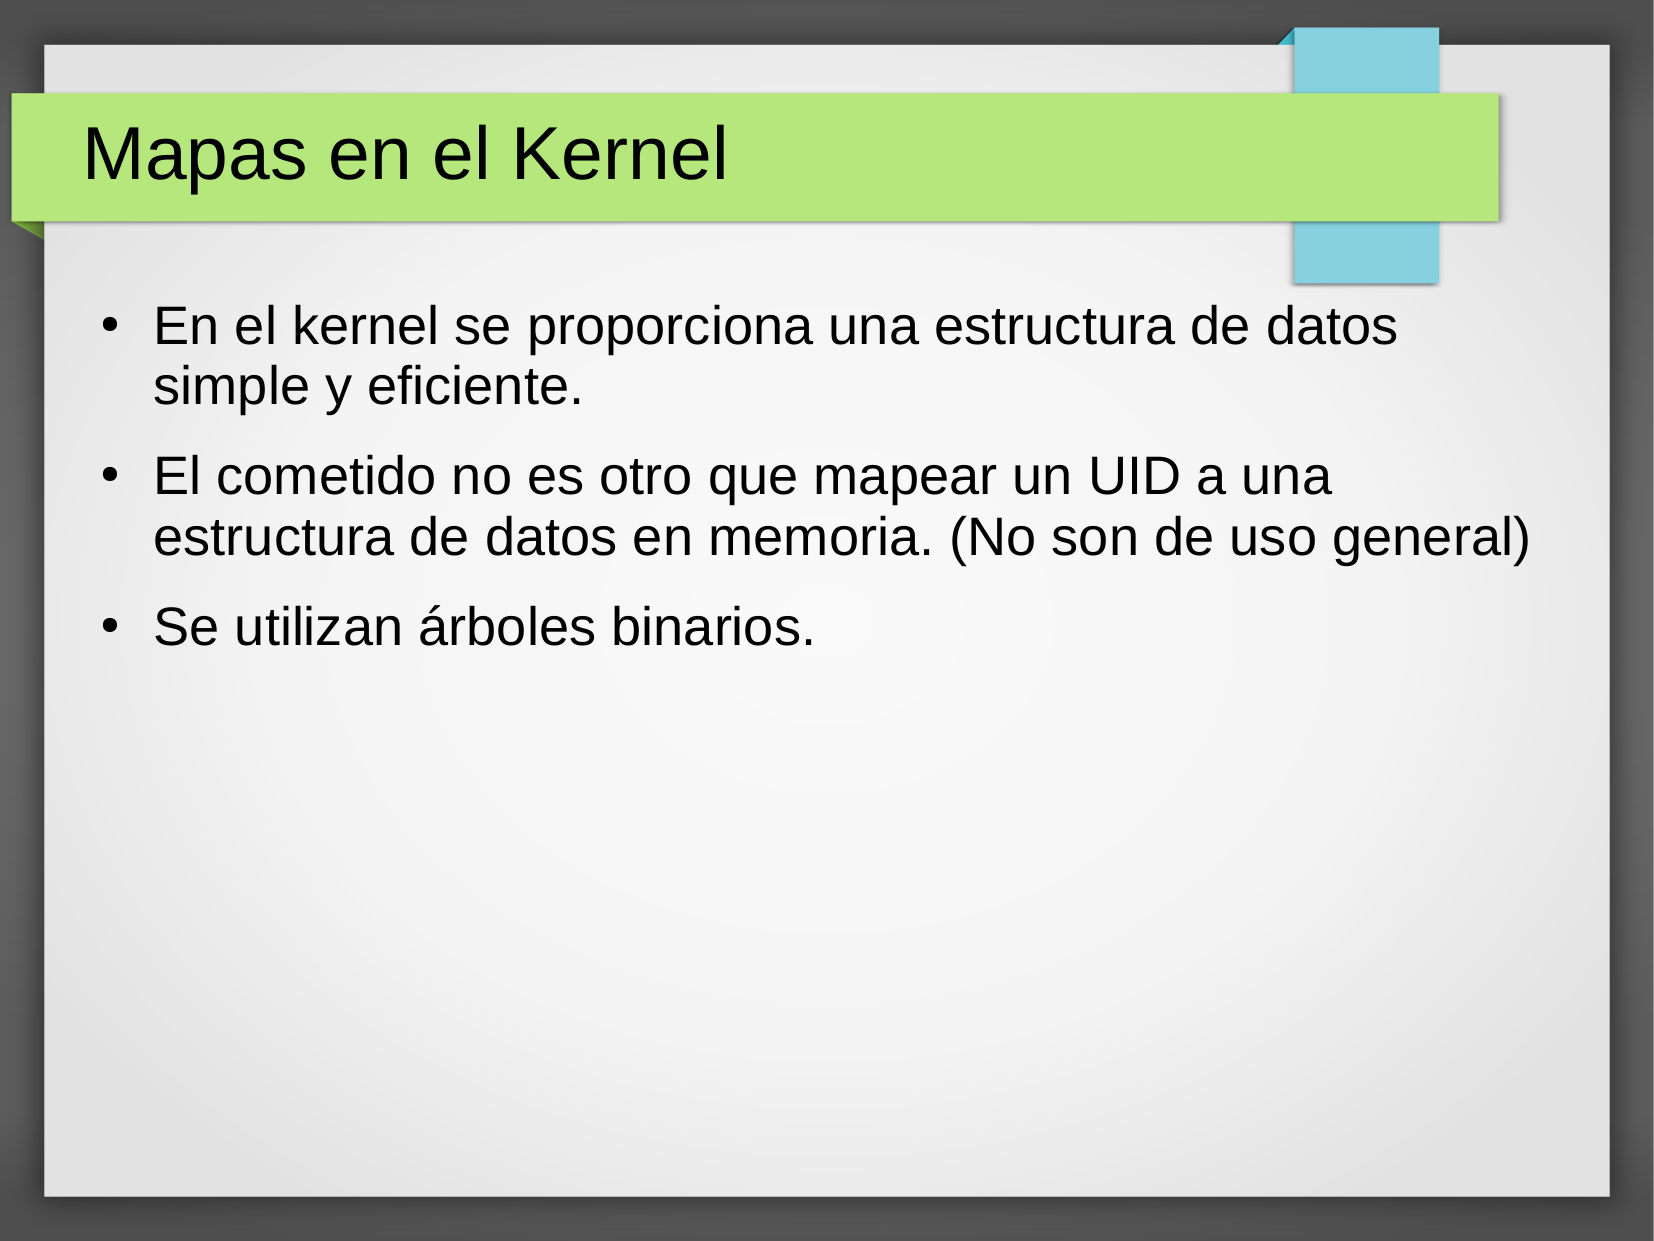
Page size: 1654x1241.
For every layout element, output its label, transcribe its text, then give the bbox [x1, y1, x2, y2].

title Mapas en el Kernel [82, 94, 1264, 213]
picture [0, 0, 1654, 1241]
list En el kernel se proporciona una estructura de datos simple y eficiente. El cometido no es otro que mapear un UID a una estructura de datos en memoria. (No son de uso general) Se utilizan árboles binarios. [82, 295, 1571, 1015]
